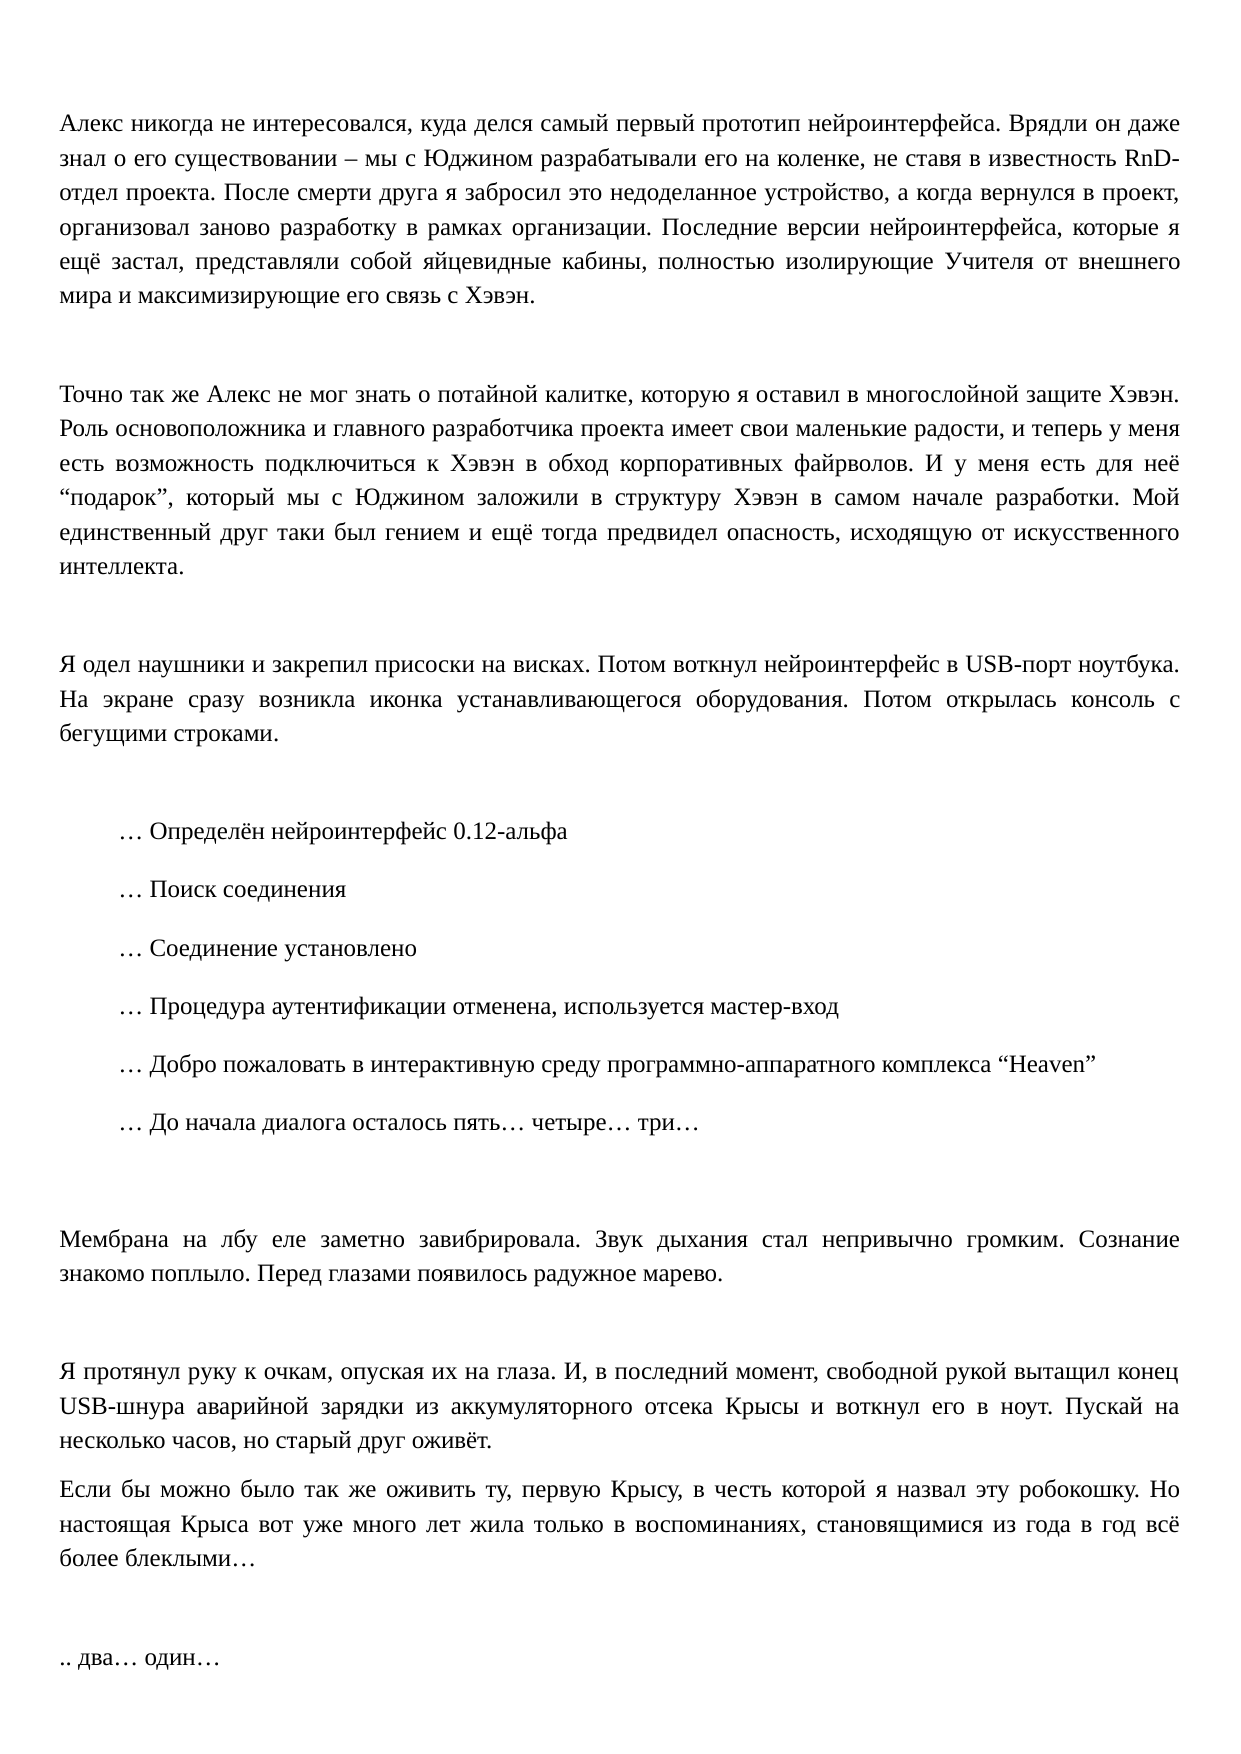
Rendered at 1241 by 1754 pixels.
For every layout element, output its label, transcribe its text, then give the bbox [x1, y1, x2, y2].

text .. два… один… [59, 1642, 1181, 1670]
text … Соединение установлено [118, 933, 1122, 961]
text Я одел наушники и закрепил присоски на висках. Потом воткнул нейроинтерфейс в USB-порт ноутбука. На экране сразу возникла иконка устанавливающегося оборудования. Потом открылась консоль с бегущими строками. [59, 649, 1181, 747]
text … До начала диалога осталось пять… четыре… три… [118, 1107, 1122, 1136]
text Мембрана на лбу еле заметно завибрировала. Звук дыхания стал непривычно громким. Сознание знакомо поплыло. Перед глазами появилось радужное марево. [59, 1224, 1181, 1287]
text … Добро пожаловать в интерактивную среду программно-аппаратного комплекса “Heaven” [118, 1049, 1122, 1078]
text Точно так же Алекс не мог знать о потайной калитке, которую я оставил в многослойной защите Хэвэн. Роль основоположника и главного разработчика проекта имеет свои маленькие радости, и теперь у меня есть возможность подключиться к Хэвэн в обход корпоративных файрволов. И у меня есть для неё “подарок”, который мы с Юджином заложили в структуру Хэвэн в самом начале разработки. Мой единственный друг таки был гением и ещё тогда предвидел опасность, исходящую от искусственного интеллекта. [59, 379, 1181, 580]
text Я протянул руку к очкам, опуская их на глаза. И, в последний момент, свободной рукой вытащил конец USB-шнура аварийной зарядки из аккумуляторного отсека Крысы и воткнул его в ноут. Пускай на несколько часов, но старый друг оживёт. [59, 1356, 1181, 1454]
text … Определён нейроинтерфейс 0.12-альфа [118, 816, 1122, 845]
text Алекс никогда не интересовался, куда делся самый первый прототип нейроинтерфейса. Врядли он даже знал о его существовании – мы с Юджином разрабатывали его на коленке, не ставя в известность RnD-отдел проекта. После смерти друга я забросил это недоделанное устройство, а когда вернулся в проект, организовал заново разработку в рамках организации. Последние версии нейроинтерфейса, которые я ещё застал, представляли собой яйцевидные кабины, полностью изолирующие Учителя от внешнего мира и максимизирующие его связь с Хэвэн. [59, 108, 1181, 309]
text … Поиск соединения [118, 874, 1122, 903]
text Если бы можно было так же оживить ту, первую Крысу, в честь которой я назвал эту робокошку. Но настоящая Крыса вот уже много лет жила только в воспоминаниях, становящимися из года в год всё более блеклыми… [59, 1474, 1181, 1572]
text … Процедура аутентификации отменена, используется мастер-вход [118, 991, 1122, 1020]
